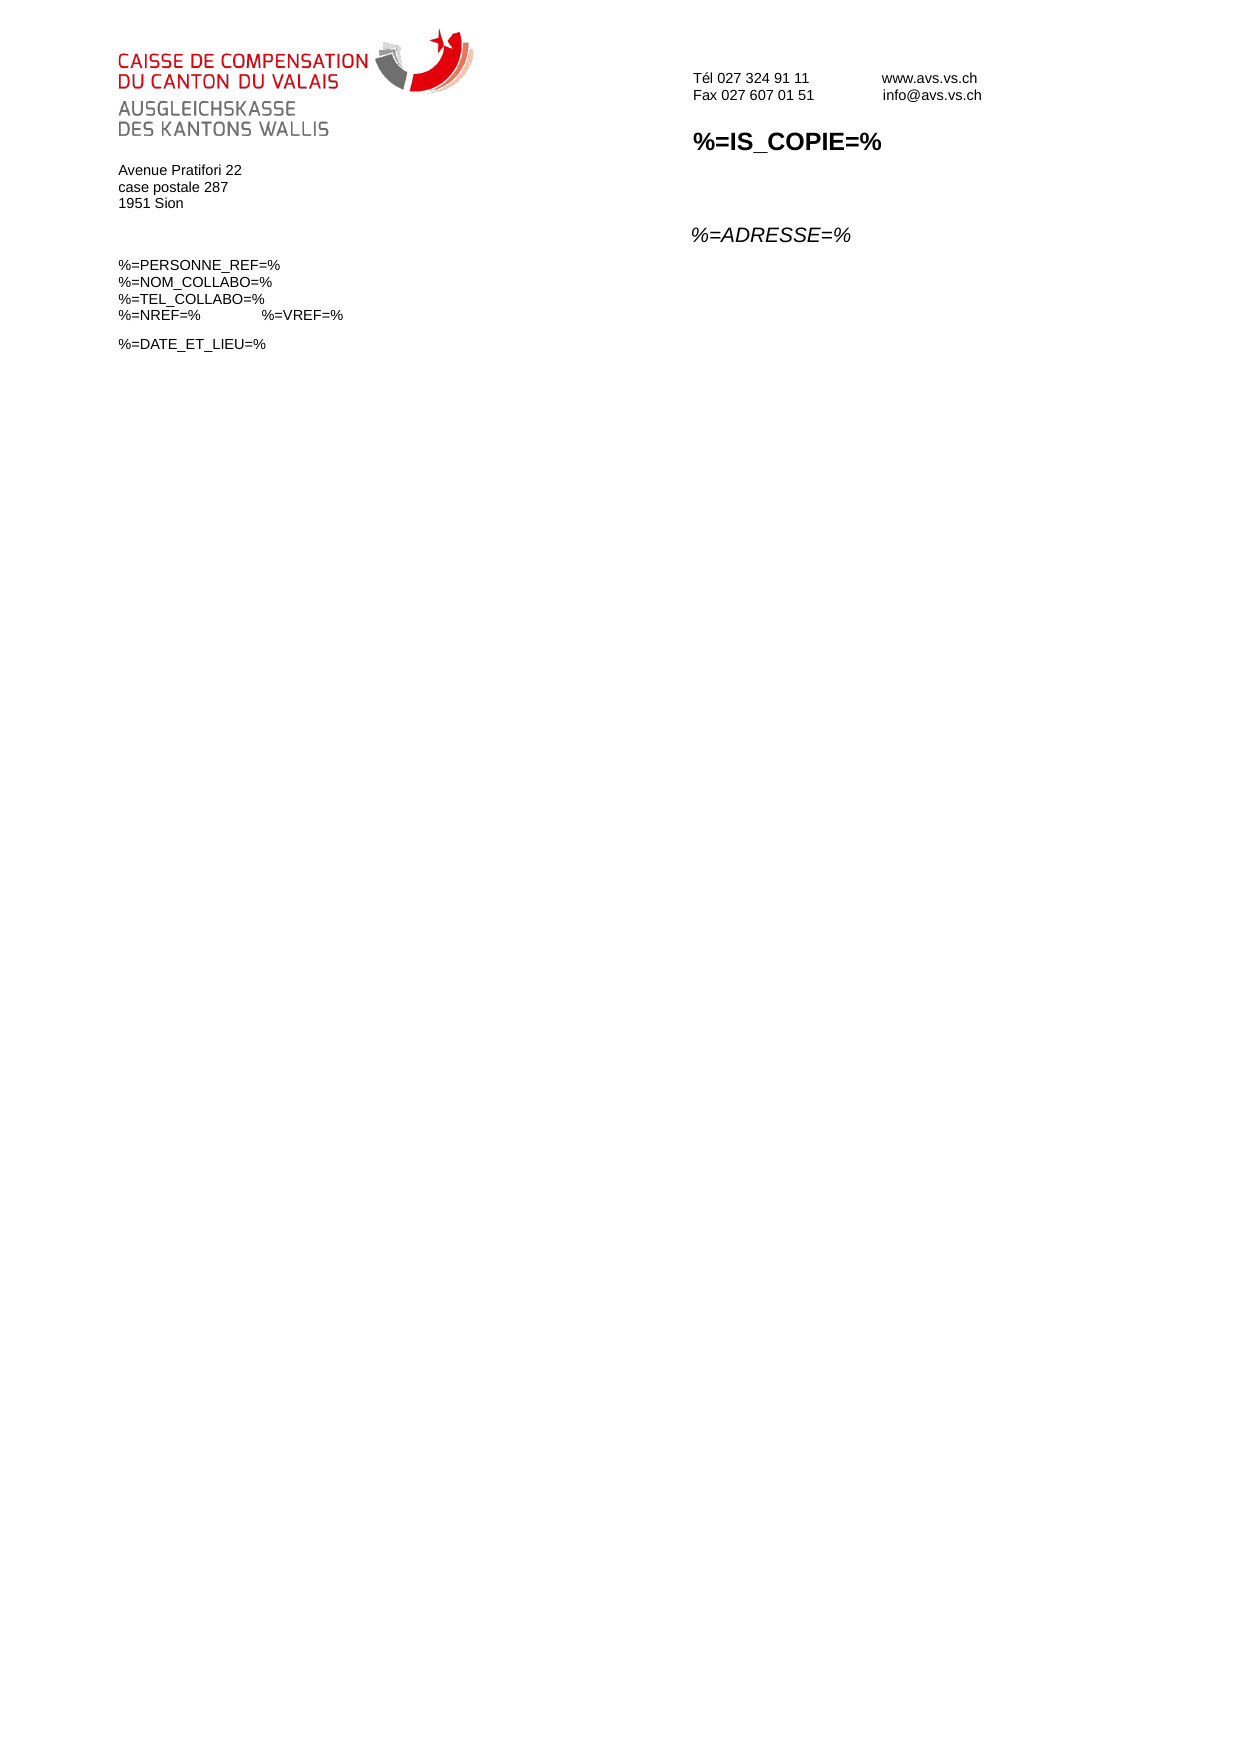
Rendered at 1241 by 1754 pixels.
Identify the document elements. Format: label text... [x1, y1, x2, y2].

table_cell %=DATE_ET_LIEU=% [118, 330, 689, 358]
table_cell [299, 358, 689, 384]
picture [118, 28, 474, 136]
table_cell %=PERSONNE_REF=% %=NOM_COLLABO=% %=TEL_COLLABO=% %=NREF=% %=VREF=% [118, 218, 689, 329]
table_cell %=ADRESSE=% [689, 218, 1121, 384]
table_cell [118, 358, 299, 384]
text Fax 027 607 01 51 info@avs.vs.ch [693, 86, 1122, 103]
text Tél 027 324 91 11 www.avs.vs.ch [693, 69, 1122, 86]
table_header [689, 156, 1121, 217]
text %=IS_COPIE=% [693, 127, 1122, 156]
table_header Avenue Pratifori 22 case postale 287 1951 Sion [118, 156, 689, 217]
